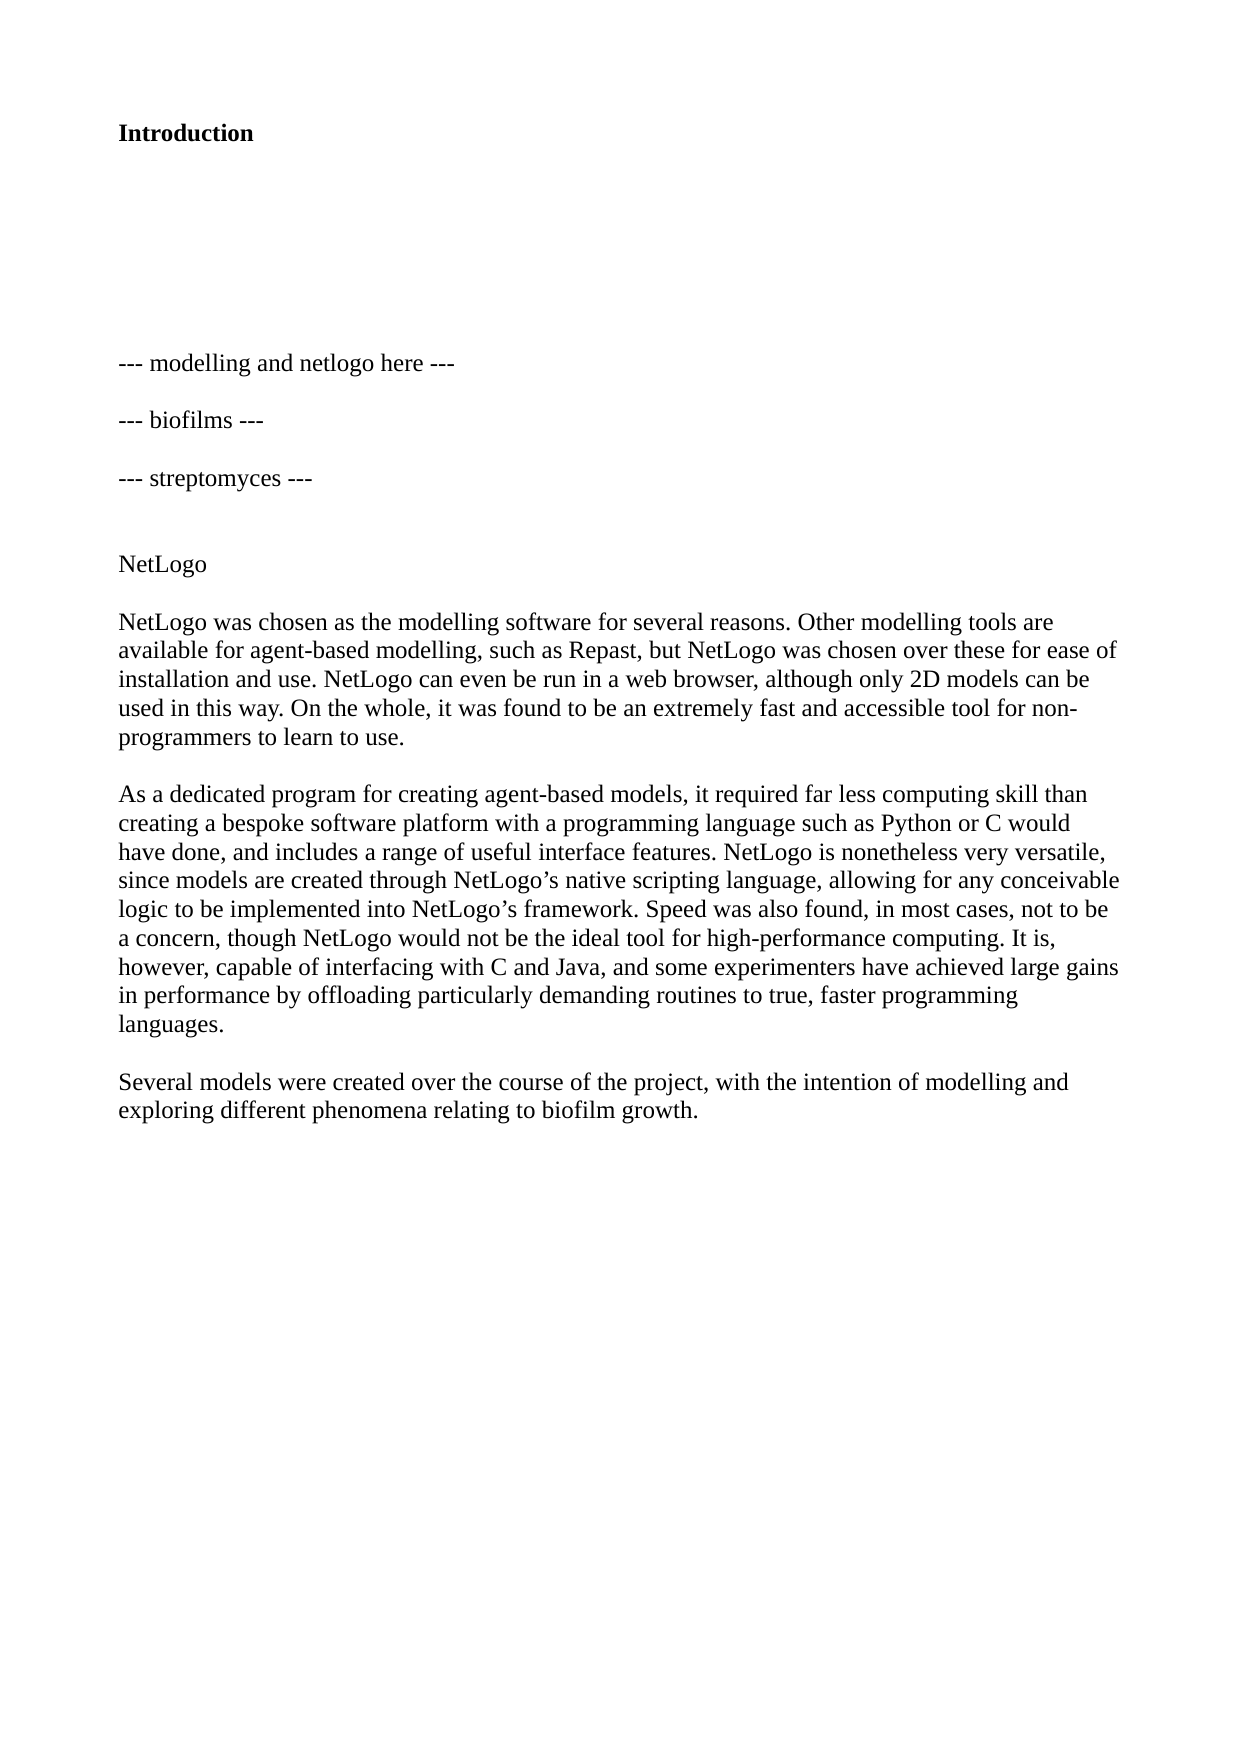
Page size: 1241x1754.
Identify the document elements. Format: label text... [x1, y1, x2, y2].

text Introduction [118, 118, 1122, 147]
text As a dedicated program for creating agent-based models, it required far less computing skill than creating a bespoke software platform with a programming language such as Python or C would have done, and includes a range of useful interface features. NetLogo is nonetheless very versatile, since models are created through NetLogo’s native scripting language, allowing for any conceivable logic to be implemented into NetLogo’s framework. Speed was also found, in most cases, not to be a concern, though NetLogo would not be the ideal tool for high-performance computing. It is, however, capable of interfacing with C and Java, and some experimenters have achieved large gains in performance by offloading particularly demanding routines to true, faster programming languages. [118, 779, 1122, 1038]
text --- biofilms --- [118, 406, 1122, 434]
text NetLogo [118, 549, 1122, 578]
text NetLogo was chosen as the modelling software for several reasons. Other modelling tools are available for agent-based modelling, such as Repast, but NetLogo was chosen over these for ease of installation and use. NetLogo can even be run in a web browser, although only 2D models can be used in this way. On the whole, it was found to be an extremely fast and accessible tool for non-programmers to learn to use. [118, 607, 1122, 751]
text Several models were created over the course of the project, with the intention of modelling and exploring different phenomena relating to biofilm growth. [118, 1067, 1122, 1124]
text --- streptomyces --- [118, 463, 1122, 492]
text --- modelling and netlogo here --- [118, 348, 1122, 377]
